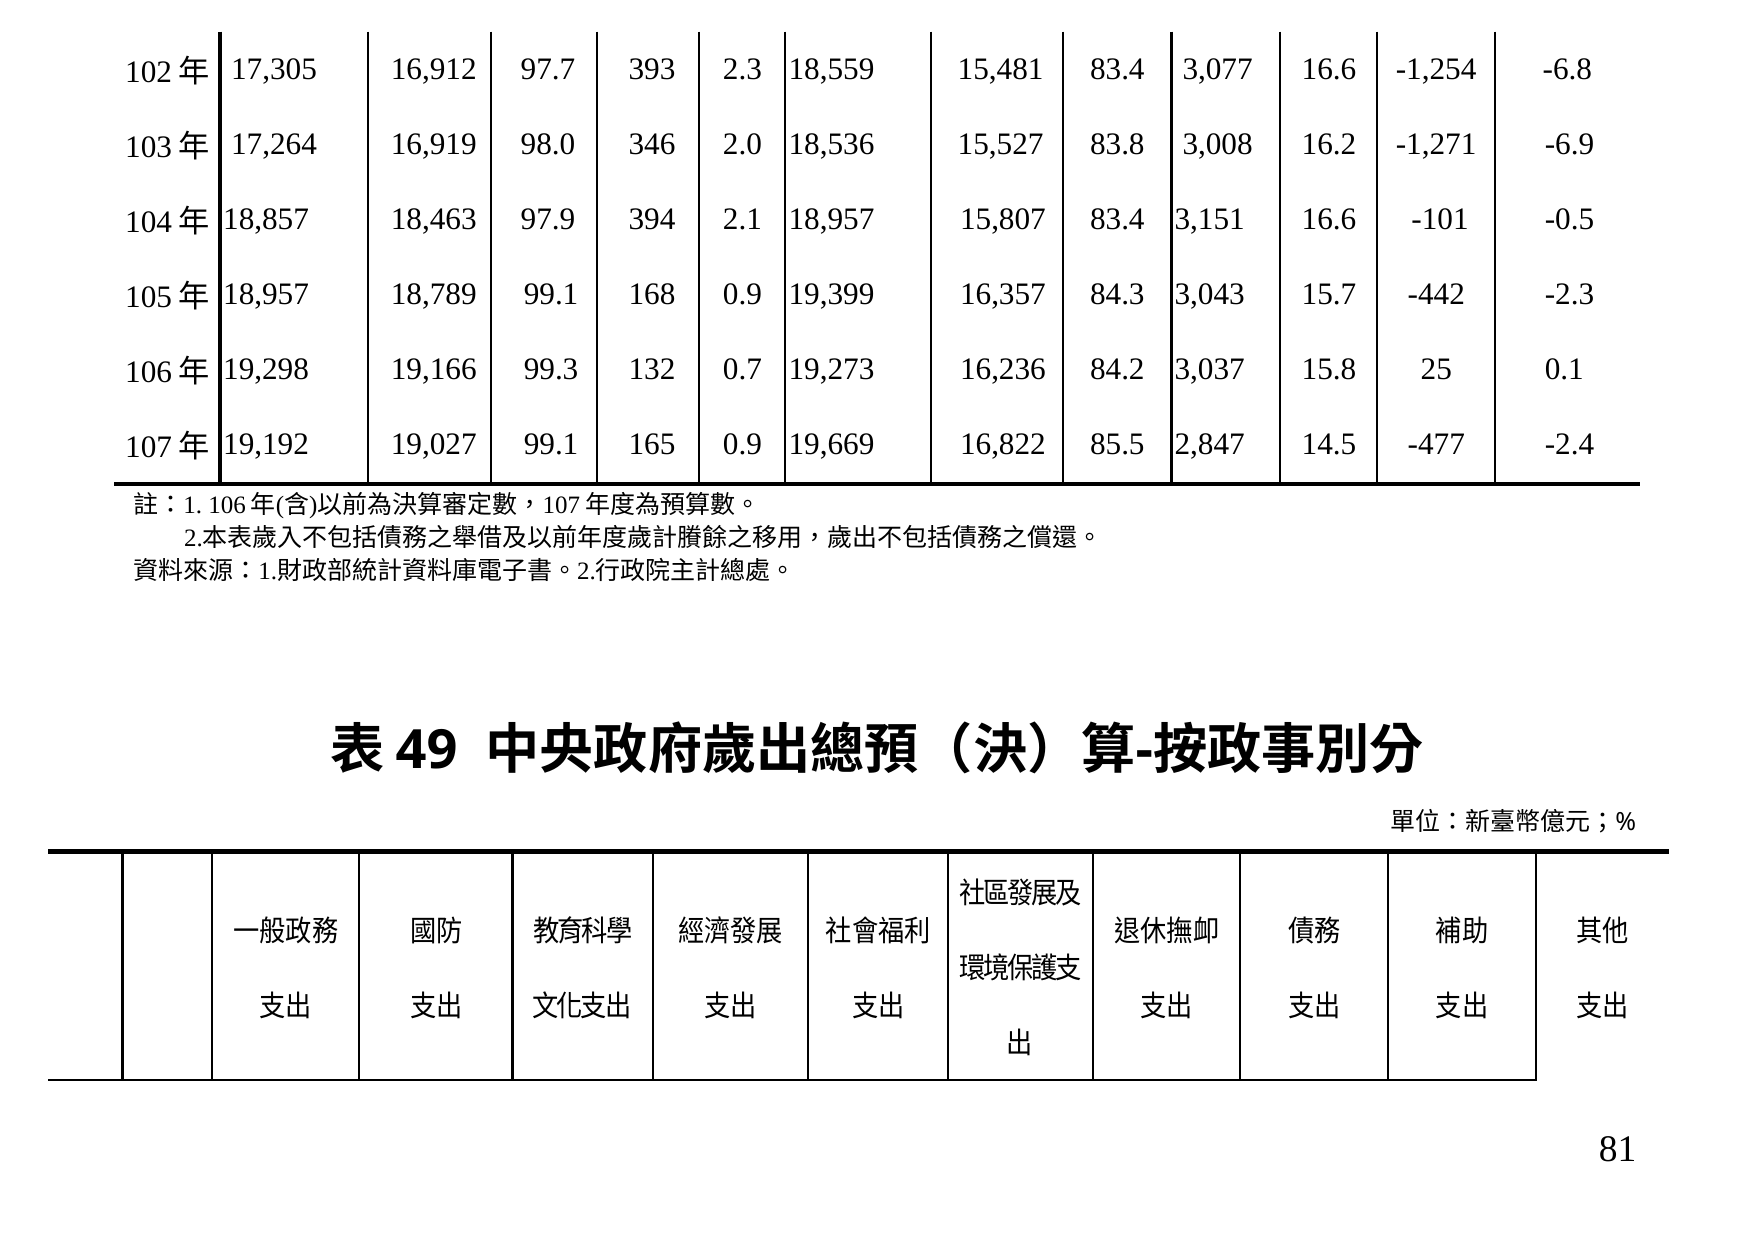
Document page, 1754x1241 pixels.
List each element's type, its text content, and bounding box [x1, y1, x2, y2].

table_cell 99.1 [492, 407, 596, 482]
table_header 社區發展及 環境保護支出 [949, 854, 1092, 1079]
table_cell 85.5 [1064, 407, 1170, 482]
table_cell -1,271 [1378, 107, 1494, 182]
table_cell 3,008 [1173, 107, 1279, 182]
text 2.本表歲入不包括債務之舉借及以前年度歲計賸餘之移用，歲出不包括債務之償還。 [184, 520, 1683, 553]
table_cell 17,264 [222, 107, 367, 182]
table_cell 0.1 [1496, 332, 1639, 407]
table_cell 83.8 [1064, 107, 1170, 182]
table_cell 102年 [114, 32, 218, 107]
table_cell 19,298 [222, 332, 367, 407]
table_cell 97.7 [492, 32, 596, 107]
table_cell 19,166 [369, 332, 490, 407]
table_cell 0.9 [700, 257, 784, 332]
table_cell 104年 [114, 182, 218, 257]
subtitle 表49 中央政府歲出總預（決）算-按政事別分 [118, 689, 1636, 802]
table_cell -1,254 [1378, 32, 1494, 107]
table_header 教育科學 文化支出 [514, 854, 652, 1079]
table_cell 15.7 [1281, 257, 1376, 332]
table_cell 3,043 [1173, 257, 1279, 332]
table_cell 18,857 [222, 182, 367, 257]
table_cell 19,399 [786, 257, 930, 332]
table_cell 25 [1378, 332, 1494, 407]
table_cell 2,847 [1173, 407, 1279, 482]
table_header 經濟發展 支出 [654, 854, 807, 1079]
table_cell 393 [598, 32, 698, 107]
table_cell 16.2 [1281, 107, 1376, 182]
table_cell 346 [598, 107, 698, 182]
table_cell 18,559 [786, 32, 930, 107]
table_cell 16,919 [369, 107, 490, 182]
table_cell -442 [1378, 257, 1494, 332]
table_cell 165 [598, 407, 698, 482]
table_cell 18,789 [369, 257, 490, 332]
table_cell 15,481 [932, 32, 1062, 107]
table_cell 14.5 [1281, 407, 1376, 482]
table_cell 19,273 [786, 332, 930, 407]
table_header 一般政務 支出 [213, 854, 358, 1079]
table_cell 15,807 [932, 182, 1062, 257]
table_cell 19,027 [369, 407, 490, 482]
table_cell 394 [598, 182, 698, 257]
table_cell -6.8 [1496, 32, 1639, 107]
table_cell 3,151 [1173, 182, 1279, 257]
table_cell 15.8 [1281, 332, 1376, 407]
table_cell 15,527 [932, 107, 1062, 182]
table_cell 97.9 [492, 182, 596, 257]
table_cell 19,669 [786, 407, 930, 482]
table_cell 18,957 [222, 257, 367, 332]
text 資料來源：1.財政部統計資料庫電子書。2.行政院主計總處。 [133, 553, 1624, 586]
table_cell 84.2 [1064, 332, 1170, 407]
table_header 總計 [124, 854, 211, 1079]
table_header 國防 支出 [360, 854, 511, 1079]
table_header 年度 [48, 854, 121, 1079]
table_cell 3,037 [1173, 332, 1279, 407]
table_header 債務 支出 [1241, 854, 1387, 1079]
table_header 補助 支出 [1389, 854, 1535, 1079]
table_header 社會福利 支出 [809, 854, 947, 1079]
table_cell 18,957 [786, 182, 930, 257]
table_cell 0.7 [700, 332, 784, 407]
table_cell 83.4 [1064, 32, 1170, 107]
table_cell 18,463 [369, 182, 490, 257]
table_cell 2.3 [700, 32, 784, 107]
table_cell 2.1 [700, 182, 784, 257]
table_cell 16.6 [1281, 32, 1376, 107]
table_cell -101 [1378, 182, 1494, 257]
table_cell -6.9 [1496, 107, 1639, 182]
table_cell 103年 [114, 107, 218, 182]
table_header 退休撫卹 支出 [1094, 854, 1239, 1079]
table_cell 105年 [114, 257, 218, 332]
table_header 其他 支出 [1537, 854, 1668, 1079]
table_cell 16,357 [932, 257, 1062, 332]
text 單位：新臺幣億元；% [118, 802, 1636, 838]
table_cell 16,912 [369, 32, 490, 107]
table_cell 19,192 [222, 407, 367, 482]
table_cell 107年 [114, 407, 218, 482]
table_cell 2.0 [700, 107, 784, 182]
table_cell -2.4 [1496, 407, 1639, 482]
table_cell 16,236 [932, 332, 1062, 407]
table_cell 168 [598, 257, 698, 332]
table_cell 3,077 [1173, 32, 1279, 107]
table_cell -2.3 [1496, 257, 1639, 332]
table_cell 99.3 [492, 332, 596, 407]
table_cell 0.9 [700, 407, 784, 482]
table_cell 18,536 [786, 107, 930, 182]
table_cell 106年 [114, 332, 218, 407]
table_cell 84.3 [1064, 257, 1170, 332]
text 註：1. 106年(含)以前為決算審定數，107年度為預算數。 [133, 486, 1624, 520]
table_cell 83.4 [1064, 182, 1170, 257]
table_cell 99.1 [492, 257, 596, 332]
table_cell 16.6 [1281, 182, 1376, 257]
table_cell 16,822 [932, 407, 1062, 482]
table_cell -0.5 [1496, 182, 1639, 257]
table_cell 132 [598, 332, 698, 407]
table_cell 17,305 [222, 32, 367, 107]
table_cell -477 [1378, 407, 1494, 482]
table_cell 98.0 [492, 107, 596, 182]
